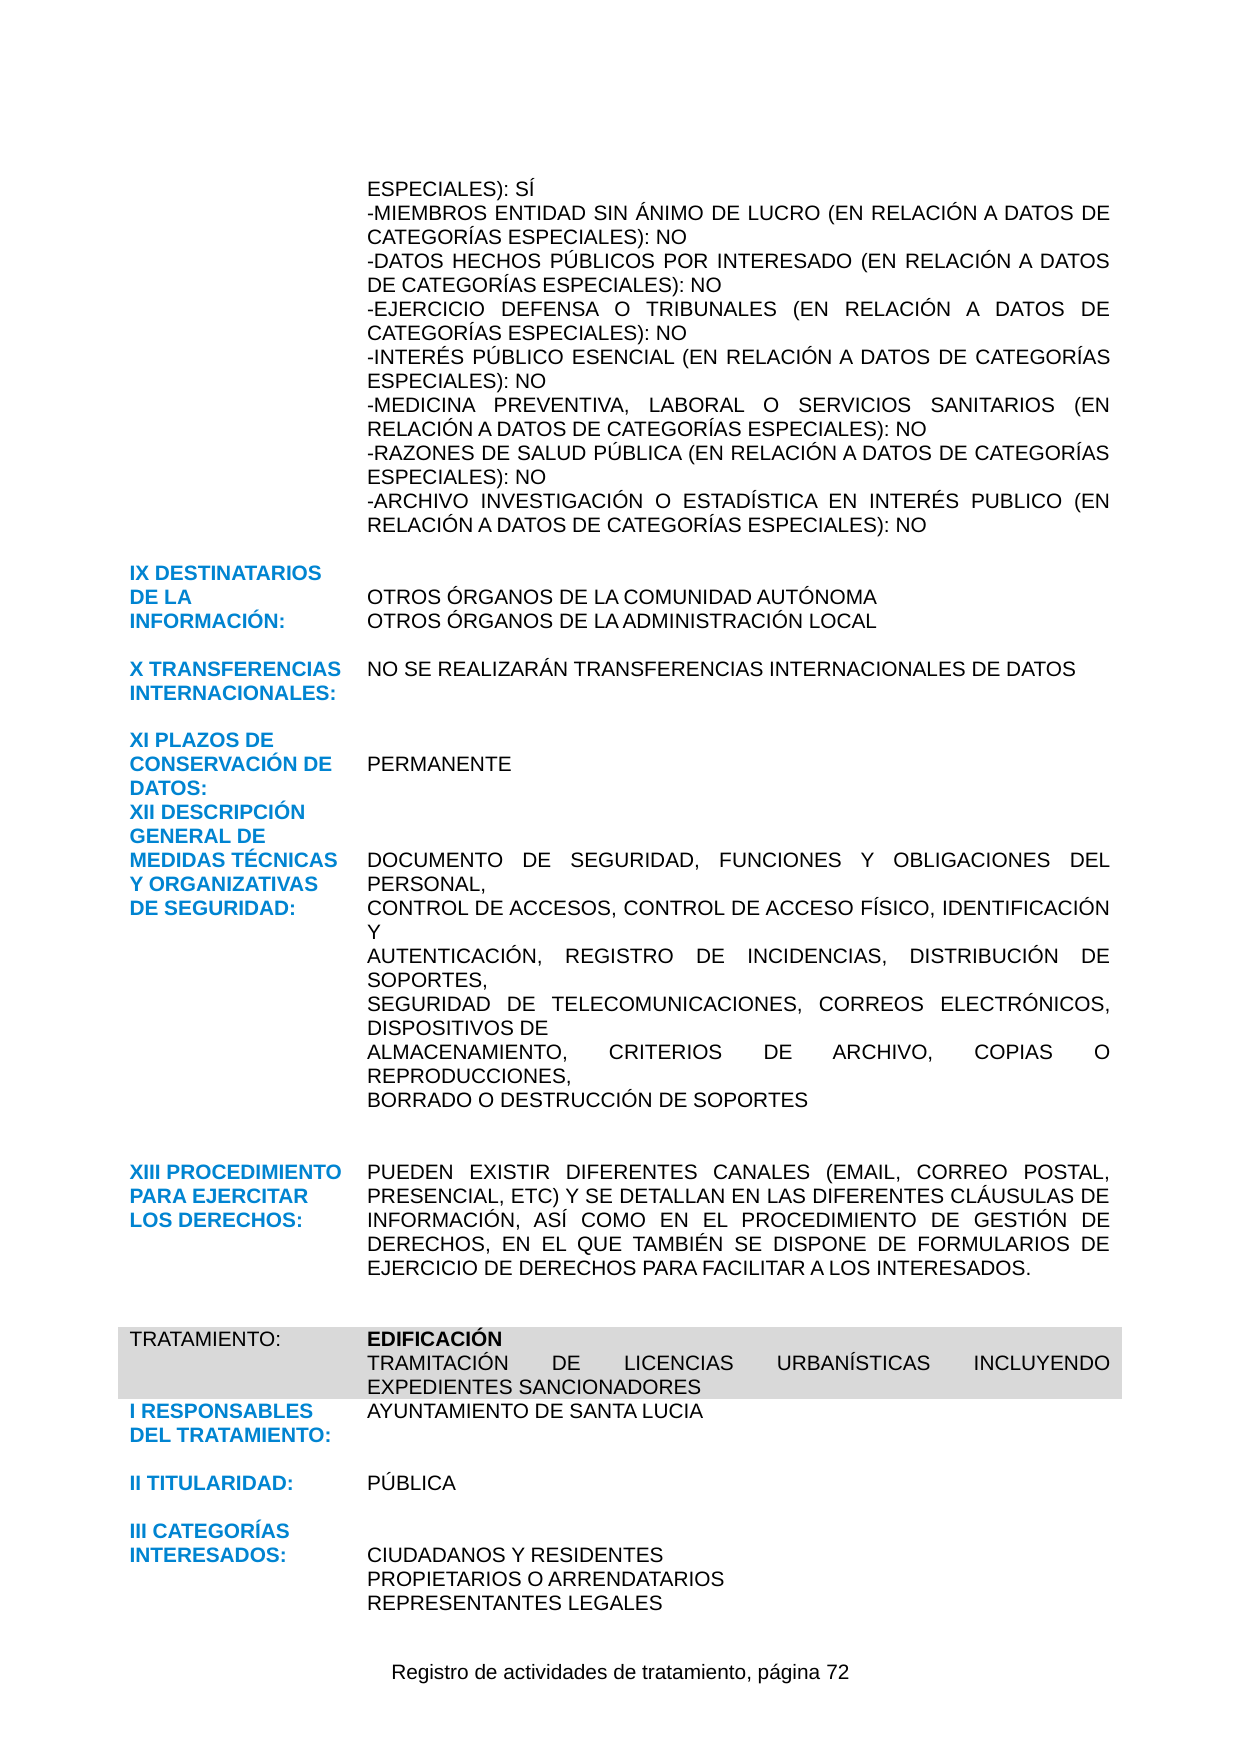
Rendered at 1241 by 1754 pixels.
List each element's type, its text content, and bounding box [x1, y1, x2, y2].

table_cell III CATEGORÍAS INTERESADOS: [118, 1519, 356, 1615]
table_cell DOCUMENTO DE SEGURIDAD, FUNCIONES Y OBLIGACIONES DEL PERSONAL, CONTROL DE ACCESOS, CONTROL DE ACCESO FÍSICO, IDENTIFICACIÓN Y AUTENTICACIÓN, REGISTRO DE INCIDENCIAS, DISTRIBUCIÓN DE SOPORTES, SEGURIDAD DE TELECOMUNICACIONES, CORREOS ELECTRÓNICOS, DISPOSITIVOS DE ALMACENAMIENTO, CRITERIOS DE ARCHIVO, COPIAS O REPRODUCCIONES, BORRADO O DESTRUCCIÓN DE SOPORTES [356, 800, 1122, 1159]
table_cell OTROS ÓRGANOS DE LA COMUNIDAD AUTÓNOMA OTROS ÓRGANOS DE LA ADMINISTRACIÓN LOCAL [356, 561, 1122, 656]
table_cell IX DESTINATARIOS DE LA INFORMACIÓN: [118, 561, 356, 656]
table_cell [118, 177, 356, 561]
table_cell PÚBLICA [356, 1471, 1122, 1519]
table_cell X TRANSFERENCIAS INTERNACIONALES: [118, 656, 356, 728]
table_cell ESPECIALES): SÍ -MIEMBROS ENTIDAD SIN ÁNIMO DE LUCRO (EN RELACIÓN A DATOS DE CATEGORÍAS ESPECIALES): NO -DATOS HECHOS PÚBLICOS POR INTERESADO (EN RELACIÓN A DATOS DE CATEGORÍAS ESPECIALES): NO -EJERCICIO DEFENSA O TRIBUNALES (EN RELACIÓN A DATOS DE CATEGORÍAS ESPECIALES): NO -INTERÉS PÚBLICO ESENCIAL (EN RELACIÓN A DATOS DE CATEGORÍAS ESPECIALES): NO -MEDICINA PREVENTIVA, LABORAL O SERVICIOS SANITARIOS (EN RELACIÓN A DATOS DE CATEGORÍAS ESPECIALES): NO -RAZONES DE SALUD PÚBLICA (EN RELACIÓN A DATOS DE CATEGORÍAS ESPECIALES): NO -ARCHIVO INVESTIGACIÓN O ESTADÍSTICA EN INTERÉS PUBLICO (EN RELACIÓN A DATOS DE CATEGORÍAS ESPECIALES): NO [356, 177, 1122, 561]
table_cell II TITULARIDAD: [118, 1471, 356, 1519]
table_cell PUEDEN EXISTIR DIFERENTES CANALES (EMAIL, CORREO POSTAL, PRESENCIAL, ETC) Y SE DETALLAN EN LAS DIFERENTES CLÁUSULAS DE INFORMACIÓN, ASÍ COMO EN EL PROCEDIMIENTO DE GESTIÓN DE DERECHOS, EN EL QUE TAMBIÉN SE DISPONE DE FORMULARIOS DE EJERCICIO DE DERECHOS PARA FACILITAR A LOS INTERESADOS. [356, 1160, 1122, 1303]
table_cell CIUDADANOS Y RESIDENTES PROPIETARIOS O ARRENDATARIOS REPRESENTANTES LEGALES [356, 1519, 1122, 1615]
table_header EDIFICACIÓN TRAMITACIÓN DE LICENCIAS URBANÍSTICAS INCLUYENDO EXPEDIENTES SANCIONADORES [356, 1327, 1122, 1399]
table_cell XI PLAZOS DE CONSERVACIÓN DE DATOS: [118, 728, 356, 800]
table_cell PERMANENTE [356, 728, 1122, 800]
table_header TRATAMIENTO: [118, 1327, 356, 1399]
table_cell XIII PROCEDIMIENTO PARA EJERCITAR LOS DERECHOS: [118, 1160, 356, 1303]
table_cell NO SE REALIZARÁN TRANSFERENCIAS INTERNACIONALES DE DATOS [356, 656, 1122, 728]
table_cell I RESPONSABLES DEL TRATAMIENTO: [118, 1399, 356, 1471]
table_cell XII DESCRIPCIÓN GENERAL DE MEDIDAS TÉCNICAS Y ORGANIZATIVAS DE SEGURIDAD: [118, 800, 356, 1159]
table_cell AYUNTAMIENTO DE SANTA LUCIA [356, 1399, 1122, 1471]
